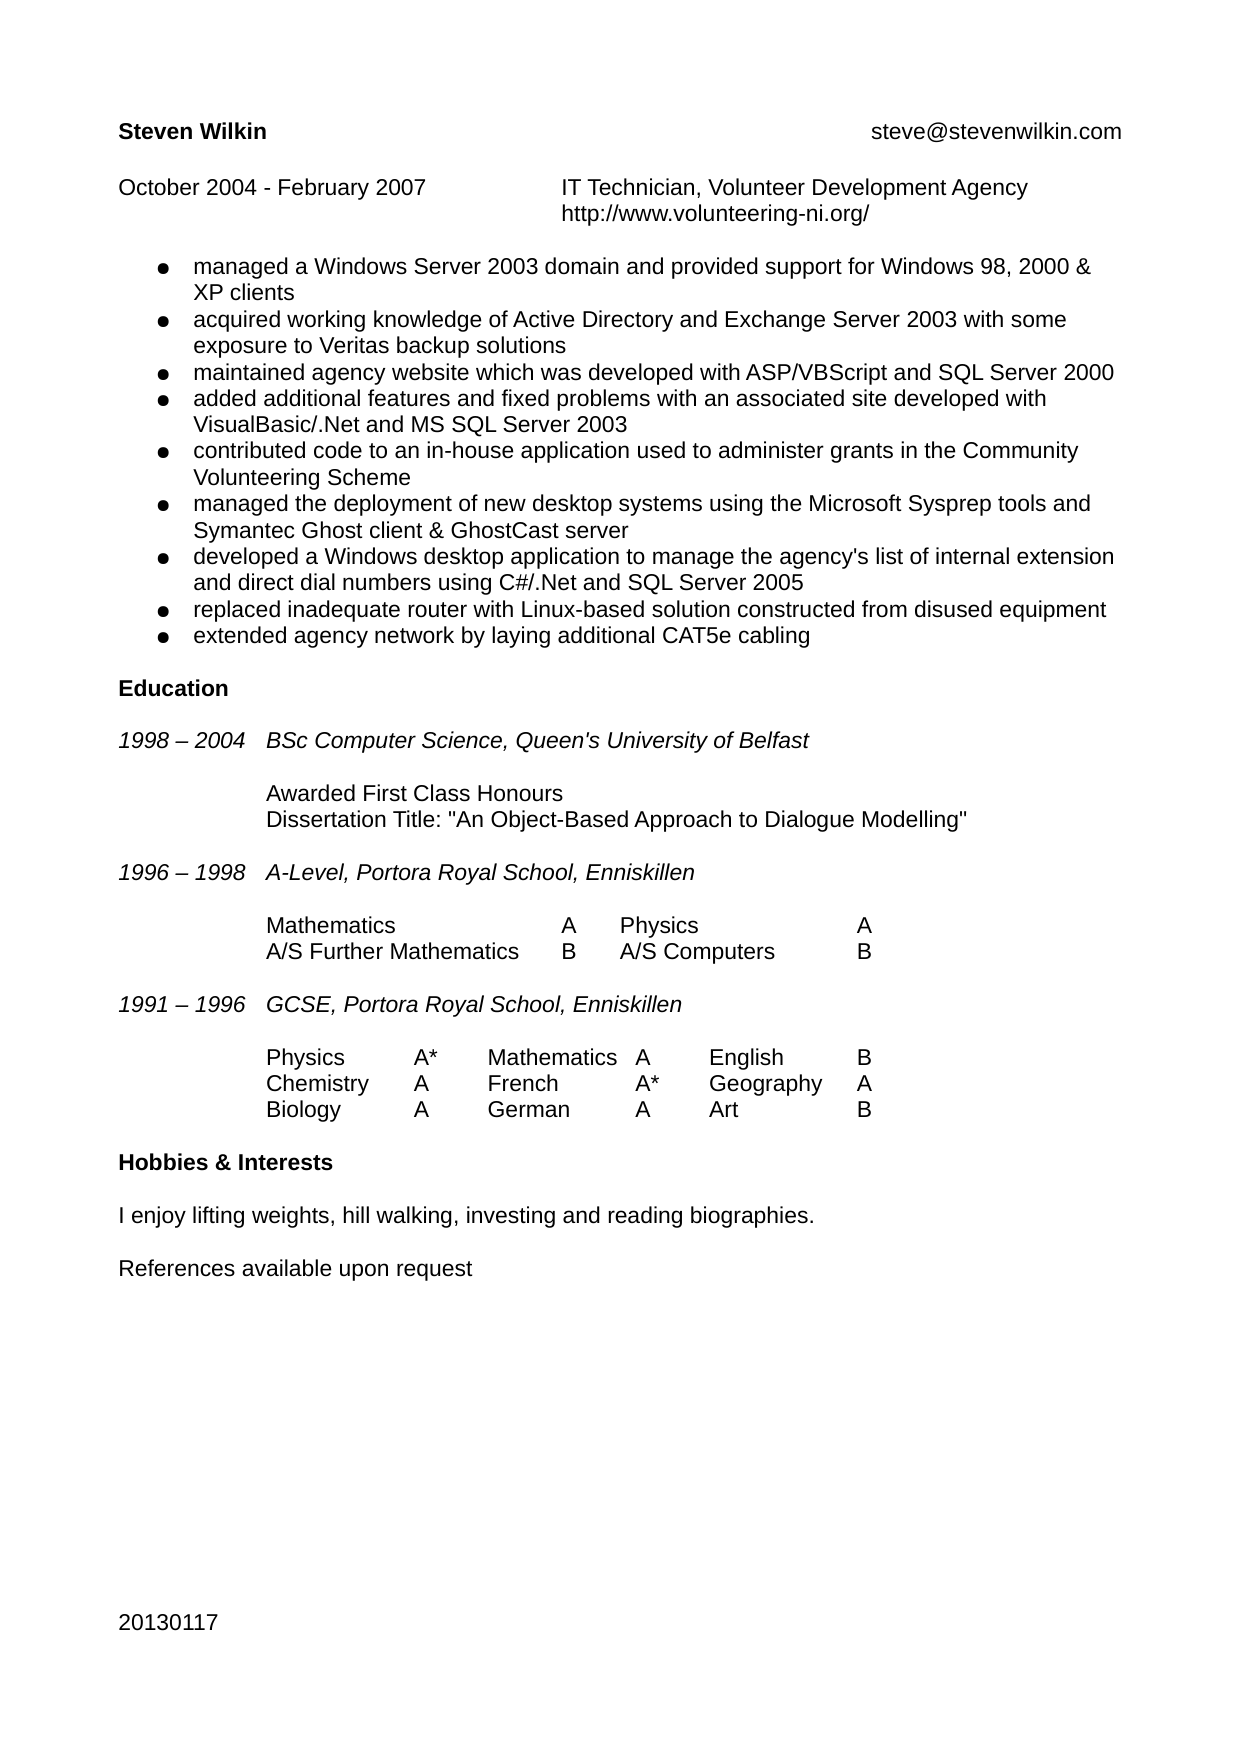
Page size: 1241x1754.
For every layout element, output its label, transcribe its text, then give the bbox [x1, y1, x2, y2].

list maintained agency website which was developed with ASP/VBScript and SQL Server 2000 [156, 358, 1122, 385]
text Biology A German A Art B [118, 1096, 1122, 1123]
text Hobbies & Interests [118, 1149, 1122, 1175]
text Education [118, 675, 1122, 701]
text 1996 – 1998 A-Level, Portora Royal School, Enniskillen [118, 859, 1122, 886]
text Physics A* Mathematics A English B [118, 1044, 1122, 1070]
text Awarded First Class Honours [118, 780, 1122, 806]
text 1991 – 1996 GCSE, Portora Royal School, Enniskillen [118, 991, 1122, 1017]
text http://www.volunteering-ni.org/ [118, 200, 1122, 227]
list added additional features and fixed problems with an associated site developed with VisualBasic/.Net and MS SQL Server 2003 [156, 385, 1122, 437]
text A/S Further Mathematics B A/S Computers B [118, 938, 1122, 964]
list managed a Windows Server 2003 domain and provided support for Windows 98, 2000 & XP clients [156, 253, 1122, 306]
list replaced inadequate router with Linux-based solution constructed from disused equipment [156, 596, 1122, 622]
text Mathematics A Physics A [118, 912, 1122, 938]
text Dissertation Title: "An Object-Based Approach to Dialogue Modelling" [118, 806, 1122, 833]
list managed the deployment of new desktop systems using the Microsoft Sysprep tools and Symantec Ghost client & GhostCast server [156, 490, 1122, 543]
text Chemistry A French A* Geography A [118, 1070, 1122, 1096]
text I enjoy lifting weights, hill walking, investing and reading biographies. [118, 1202, 1122, 1228]
list developed a Windows desktop application to manage the agency's list of internal extension and direct dial numbers using C#/.Net and SQL Server 2005 [156, 543, 1122, 596]
list extended agency network by laying additional CAT5e cabling [156, 622, 1122, 648]
list contributed code to an in-house application used to administer grants in the Community Volunteering Scheme [156, 437, 1122, 490]
text 1998 – 2004 BSc Computer Science, Queen's University of Belfast [118, 727, 1122, 754]
text References available upon request [118, 1254, 1122, 1281]
text October 2004 - February 2007 IT Technician, Volunteer Development Agency [118, 174, 1122, 200]
list acquired working knowledge of Active Directory and Exchange Server 2003 with some exposure to Veritas backup solutions [156, 306, 1122, 358]
